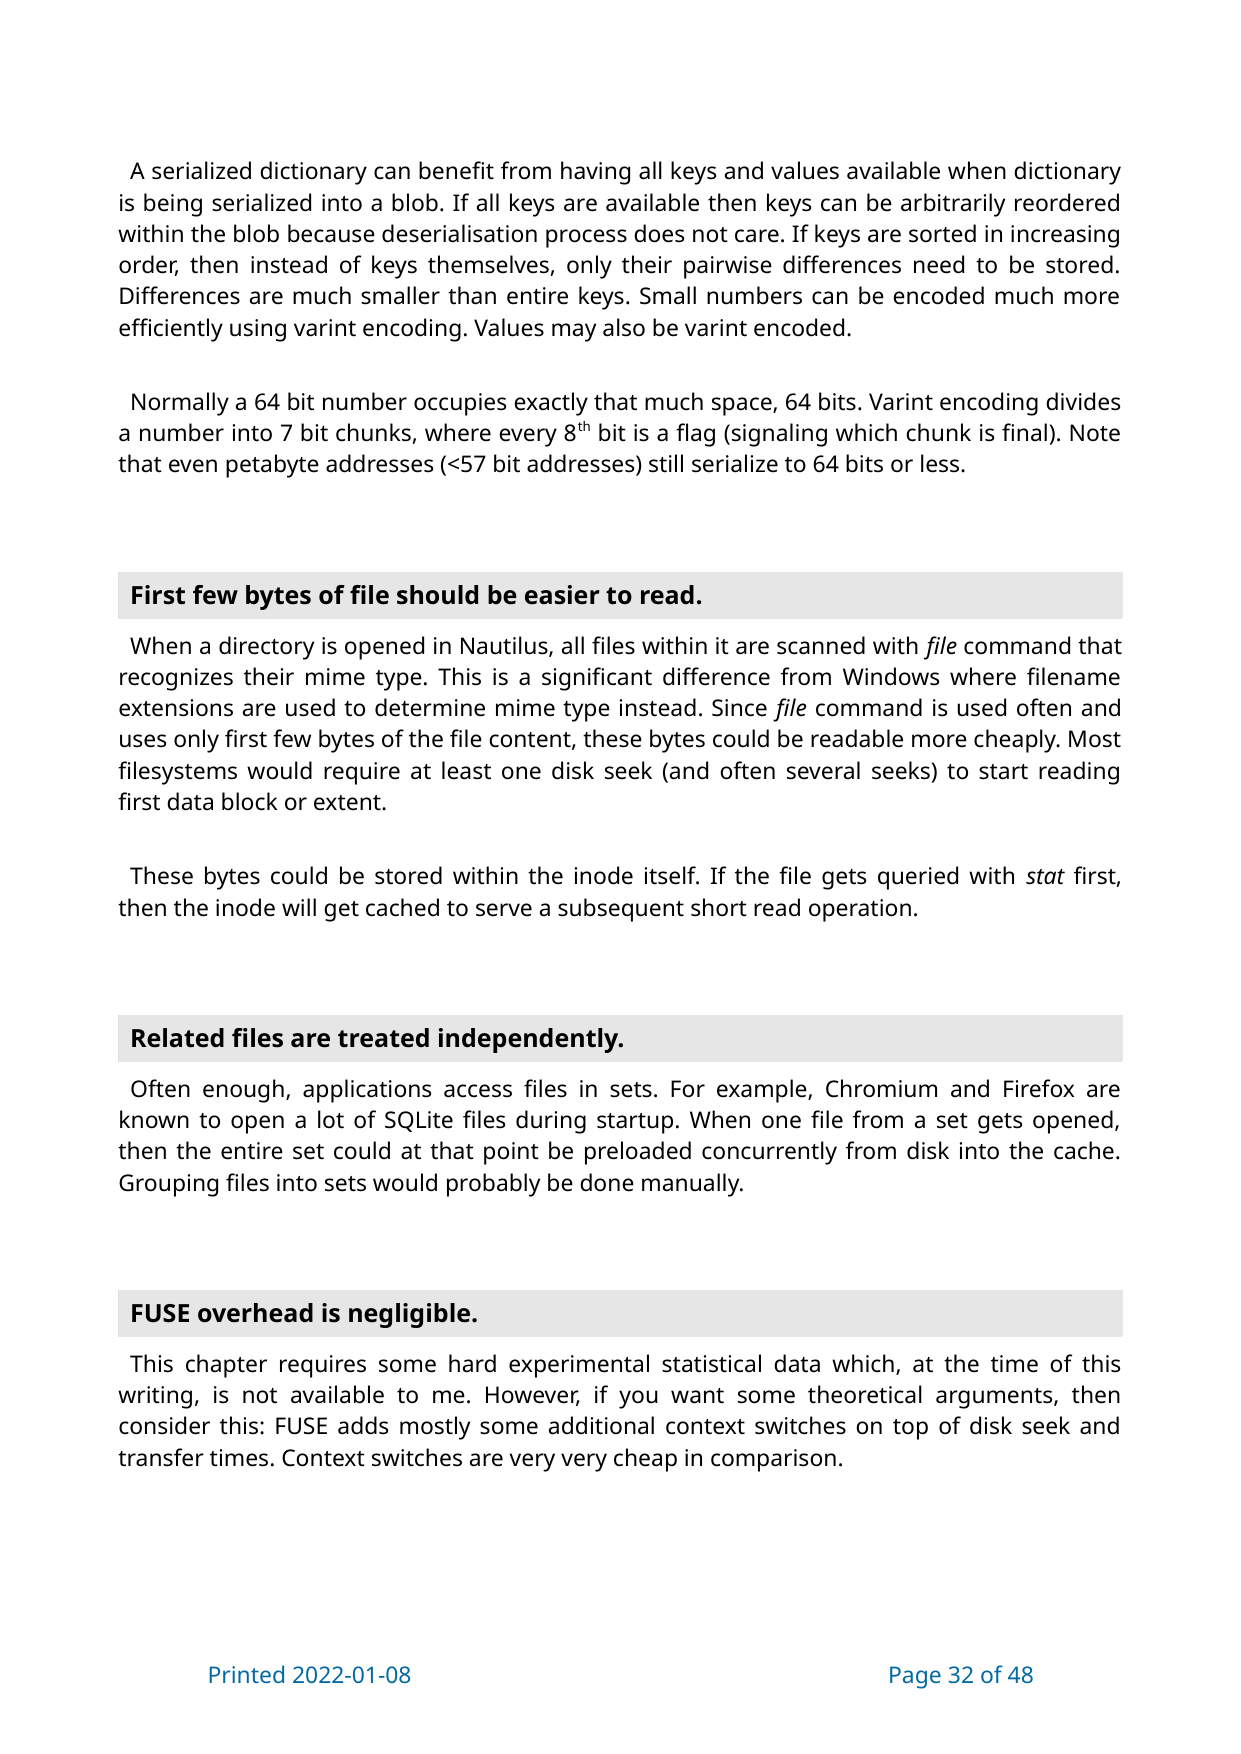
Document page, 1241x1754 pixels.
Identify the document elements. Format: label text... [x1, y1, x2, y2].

text This chapter requires some hard experimental statistical data which, at the time of this writing, is not available to me. However, if you want some theoretical arguments, then consider this: FUSE adds mostly some additional context switches on top of disk seek and transfer times. Context switches are very very cheap in comparison. [118, 1348, 1122, 1473]
text A serialized dictionary can benefit from having all keys and values available when dictionary is being serialized into a blob. If all keys are available then keys can be arbitrarily reordered within the blob because deserialisation process does not care. If keys are sorted in increasing order, then instead of keys themselves, only their pairwise differences need to be stored. Differences are much smaller than entire keys. Small numbers can be encoded much more efficiently using varint encoding. Values may also be varint encoded. [118, 155, 1122, 343]
text These bytes could be stored within the inode itself. If the file gets queried with stat first, then the inode will get cached to serve a subsequent short read operation. [118, 860, 1122, 923]
text Normally a 64 bit number occupies exactly that much space, 64 bits. Varint encoding divides a number into 7 bit chunks, where every 8th bit is a flag (signaling which chunk is final). Note that even petabyte addresses (<57 bit addresses) still serialize to 64 bits or less. [118, 386, 1122, 480]
subtitle First few bytes of file should be easier to read. [119, 573, 1122, 618]
subtitle FUSE overhead is negligible. [119, 1291, 1122, 1336]
text When a directory is opened in Nautilus, all files within it are scanned with file command that recognizes their mime type. This is a significant difference from Windows where filename extensions are used to determine mime type instead. Since file command is used often and uses only first few bytes of the file content, these bytes could be readable more cheaply. Most filesystems would require at least one disk seek (and often several seeks) to start reading first data block or extent. [118, 630, 1122, 817]
subtitle Related files are treated independently. [119, 1016, 1122, 1061]
text Often enough, applications access files in sets. For example, Chromium and Firefox are known to open a lot of SQLite files during startup. When one file from a set gets opened, then the entire set could at that point be preloaded concurrently from disk into the cache. Grouping files into sets would probably be done manually. [118, 1073, 1122, 1198]
